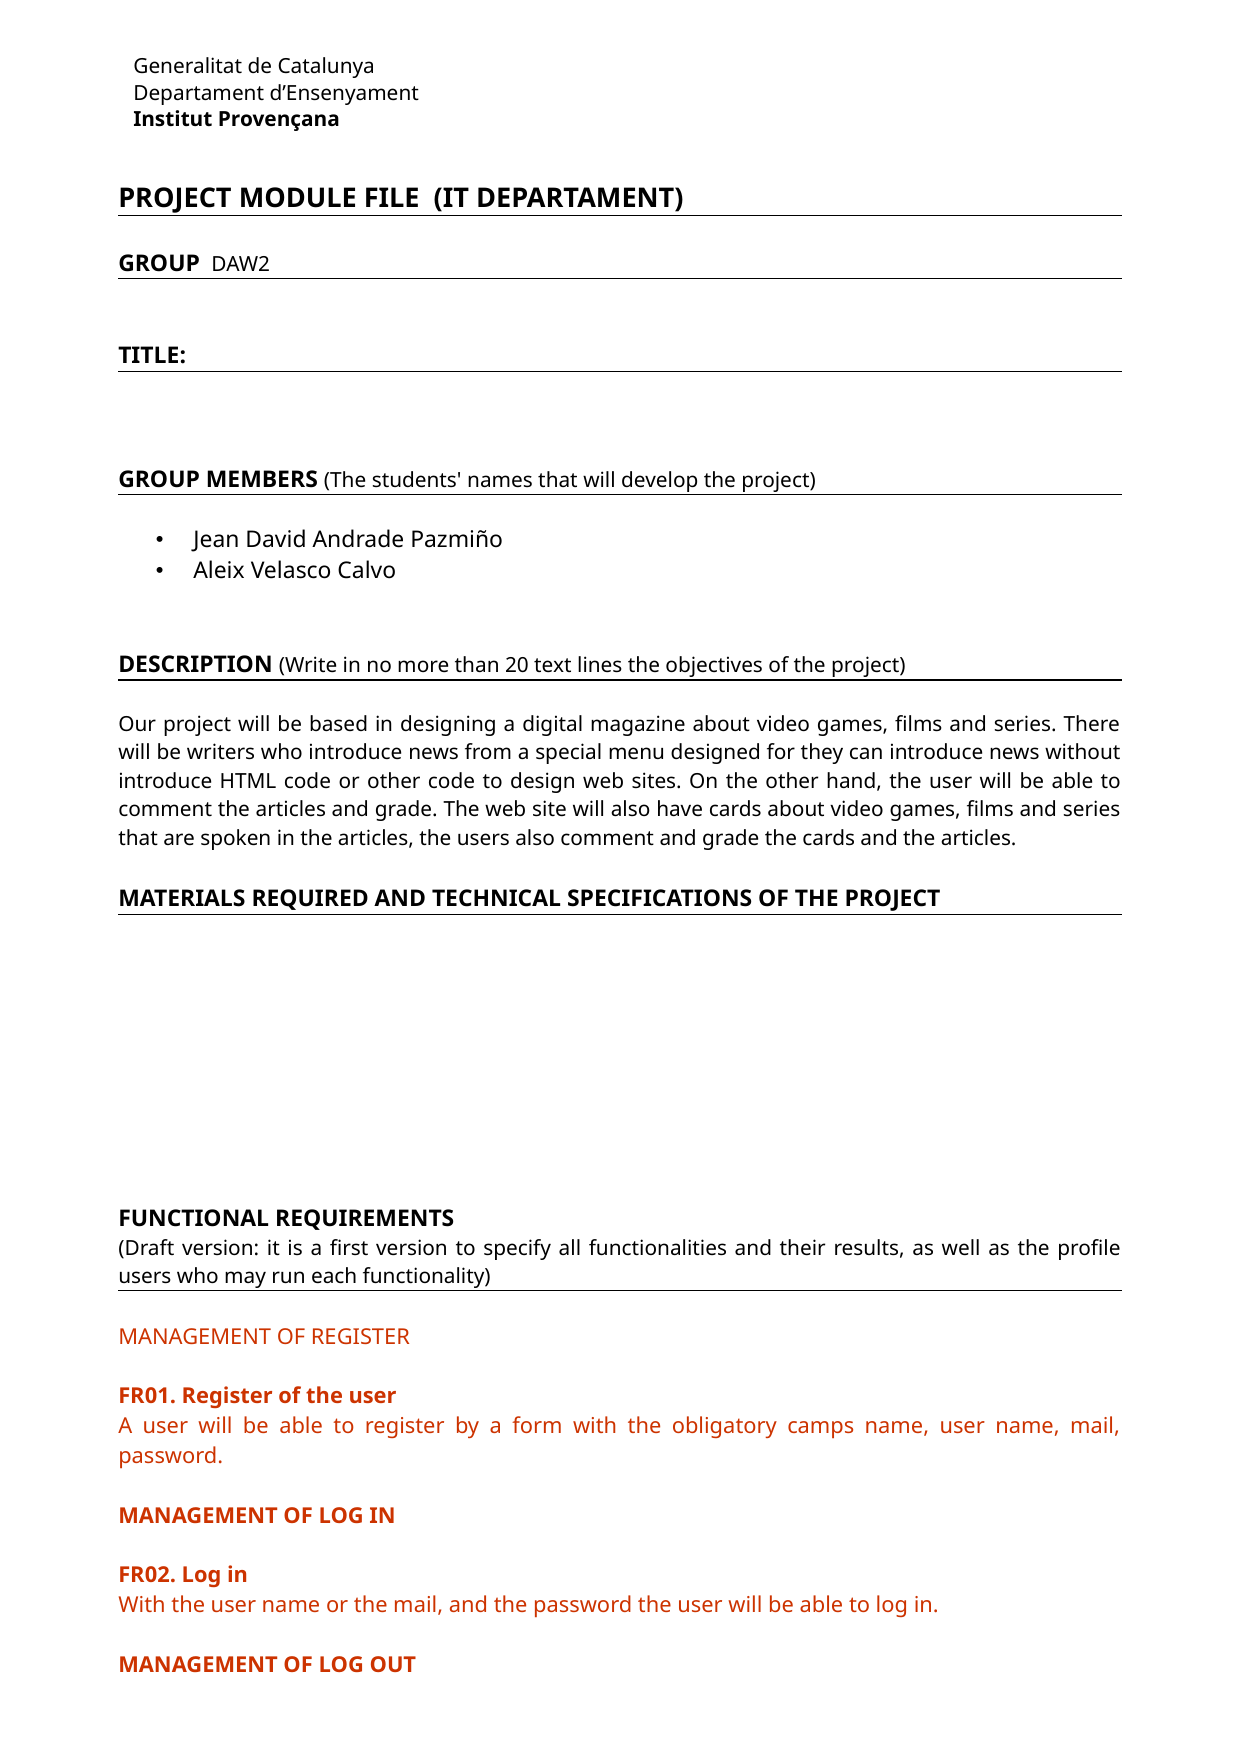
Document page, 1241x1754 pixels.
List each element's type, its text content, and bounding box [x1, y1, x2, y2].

text DESCRIPTION (Write in no more than 20 text lines the objectives of the project) [118, 648, 1122, 679]
text TITLE: [118, 339, 1122, 371]
text Our project will be based in designing a digital magazine about video games, films and series. There will be writers who introduce news from a special menu designed for they can introduce news without introduce HTML code or other code to design web sites. On the other hand, the user will be able to comment the articles and grade. The web site will also have cards about video games, films and series that are spoken in the articles, the users also comment and grade the cards and the articles. [118, 709, 1122, 851]
text A user will be able to register by a form with the obligatory camps name, user name, mail, password. [118, 1410, 1122, 1470]
text MANAGEMENT OF LOG IN [118, 1499, 1122, 1529]
text FUNCTIONAL REQUIREMENTS [118, 1202, 1122, 1233]
text FR02. Log in [118, 1559, 1122, 1589]
text (Draft version: it is a first version to specify all functionalities and their results, as well as the profile users who may run each functionality) [118, 1233, 1122, 1290]
text GROUP MEMBERS (The students' names that will develop the project) [118, 462, 1122, 494]
text MANAGEMENT OF LOG OUT [118, 1648, 1122, 1678]
text PROJECT MODULE FILE (IT DEPARTAMENT) [118, 178, 1122, 215]
list Jean David Andrade Pazmiño [156, 523, 1122, 554]
text MANAGEMENT OF REGISTER [118, 1321, 1122, 1351]
list Aleix Velasco Calvo [156, 554, 1122, 586]
text MATERIALS REQUIRED AND TECHNICAL SPECIFICATIONS OF THE PROJECT [118, 882, 1122, 914]
text FR01. Register of the user [118, 1380, 1122, 1410]
text With the user name or the mail, and the password the user will be able to log in. [118, 1589, 1122, 1619]
text GROUP DAW2 [118, 247, 1122, 278]
